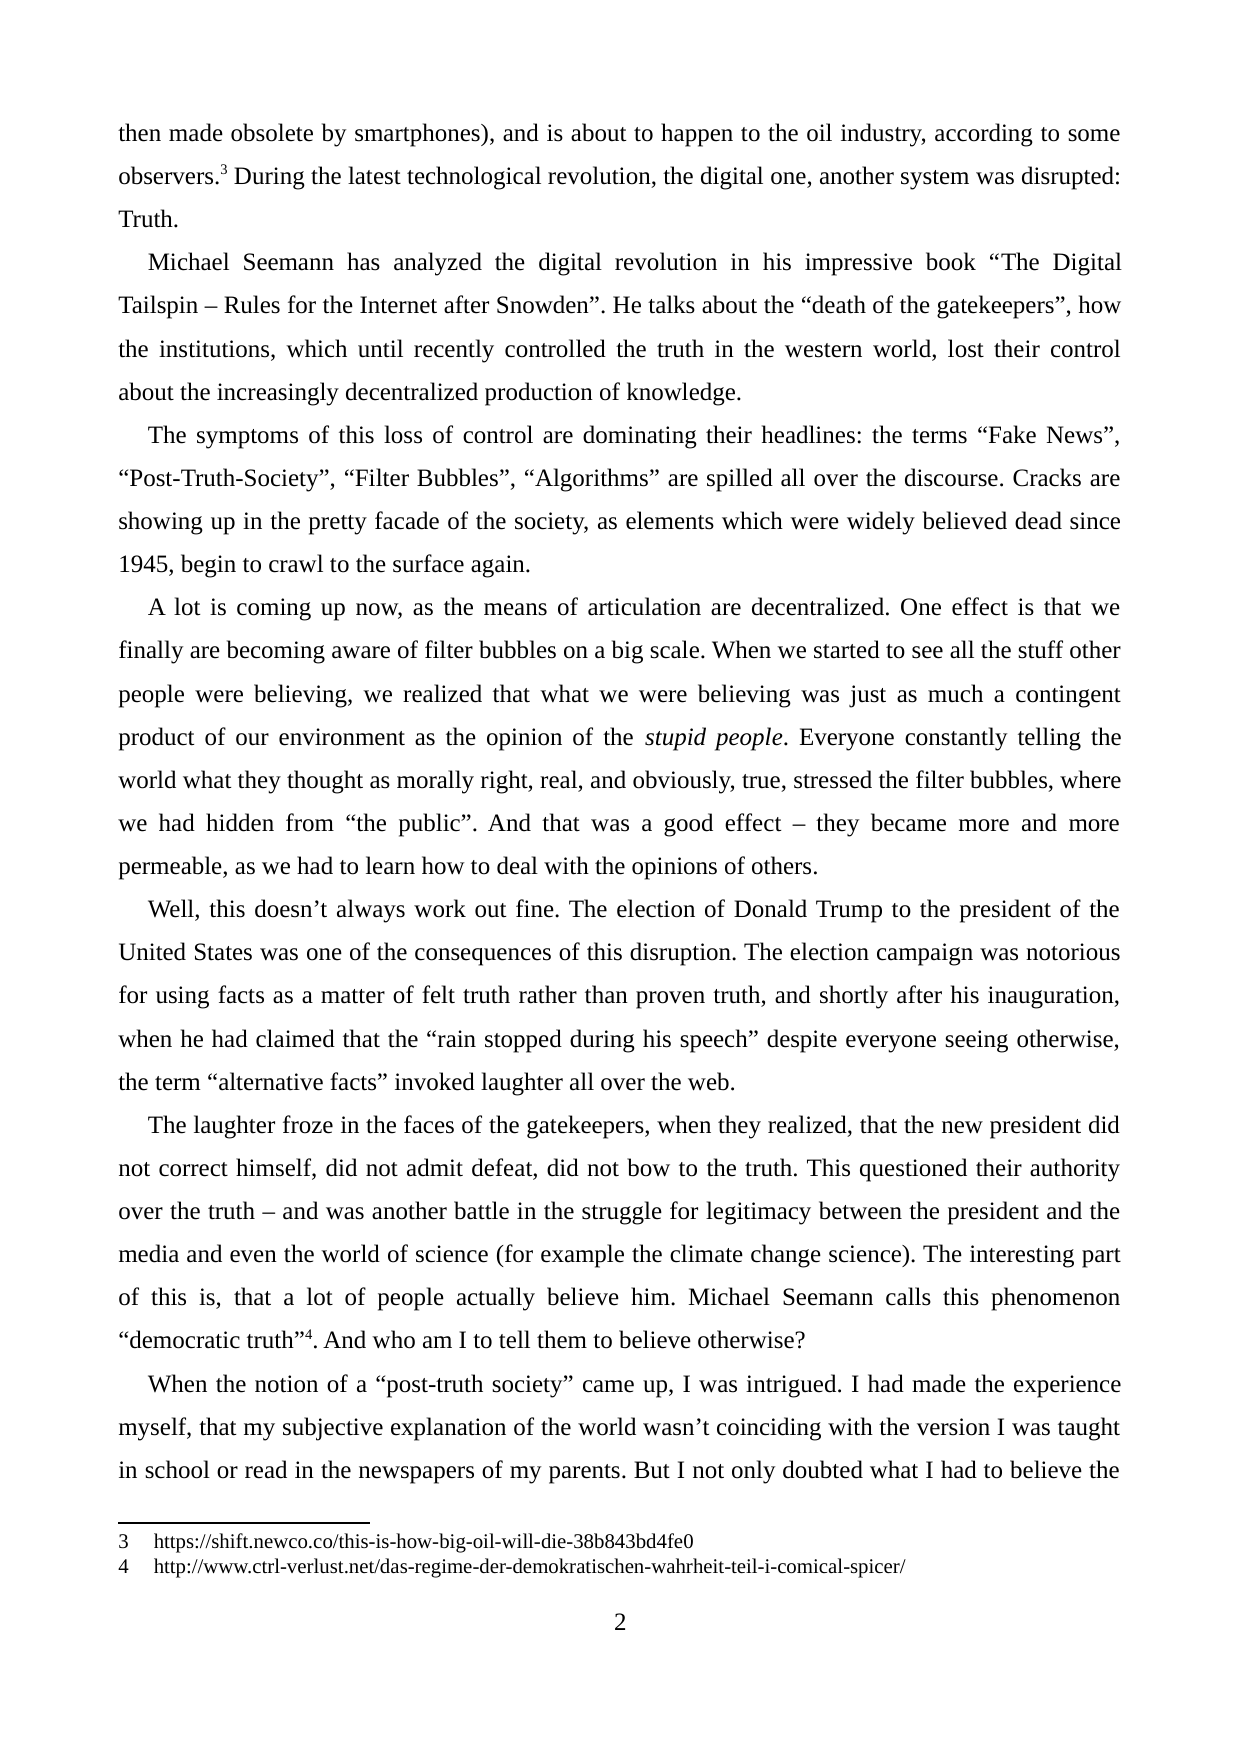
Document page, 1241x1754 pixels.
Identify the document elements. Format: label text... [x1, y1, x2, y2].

text then made obsolete by smartphones), and is about to happen to the oil industry, according to some observers. During the latest technological revolution, the digital one, another system was disrupted: Truth. [118, 118, 1122, 233]
text A lot is coming up now, as the means of articulation are decentralized. One effect is that we finally are becoming aware of filter bubbles on a big scale. When we started to see all the stuff other people were believing, we realized that what we were believing was just as much a contingent product of our environment as the opinion of the stupid people. Everyone constantly telling the world what they thought as morally right, real, and obviously, true, stressed the filter bubbles, where we had hidden from “the public”. And that was a good effect – they became more and more permeable, as we had to learn how to deal with the opinions of others. [118, 592, 1122, 880]
text Michael Seemann has analyzed the digital revolution in his impressive book “The Digital Tailspin – Rules for the Internet after Snowden”. He talks about the “death of the gatekeepers”, how the institutions, which until recently controlled the truth in the western world, lost their control about the increasingly decentralized production of knowledge. [118, 247, 1122, 406]
text The laughter froze in the faces of the gatekeepers, when they realized, that the new president did not correct himself, did not admit defeat, did not bow to the truth. This questioned their authority over the truth – and was another battle in the struggle for legitimacy between the president and the media and even the world of science (for example the climate change science). The interesting part of this is, that a lot of people actually believe him. Michael Seemann calls this phenomenon “democratic truth”. And who am I to tell them to believe otherwise? [118, 1110, 1122, 1354]
text https://shift.newco.co/this-is-how-big-oil-will-die-38b843bd4fe0 [118, 1529, 1122, 1553]
text Well, this doesn’t always work out fine. The election of Donald Trump to the president of the United States was one of the consequences of this disruption. The election campaign was notorious for using facts as a matter of felt truth rather than proven truth, and shortly after his inauguration, when he had claimed that the “rain stopped during his speech” despite everyone seeing otherwise, the term “alternative facts” invoked laughter all over the web. [118, 894, 1122, 1096]
text http://www.ctrl-verlust.net/das-regime-der-demokratischen-wahrheit-teil-i-comical-spicer/ [118, 1553, 1122, 1578]
text The symptoms of this loss of control are dominating their headlines: the terms “Fake News”, “Post-Truth-Society”, “Filter Bubbles”, “Algorithms” are spilled all over the discourse. Cracks are showing up in the pretty facade of the society, as elements which were widely believed dead since 1945, begin to crawl to the surface again. [118, 420, 1122, 578]
text When the notion of a “post-truth society” came up, I was intrigued. I had made the experience myself, that my subjective explanation of the world wasn’t coinciding with the version I was taught in school or read in the newspapers of my parents. But I not only doubted what I had to believe the [118, 1369, 1122, 1484]
